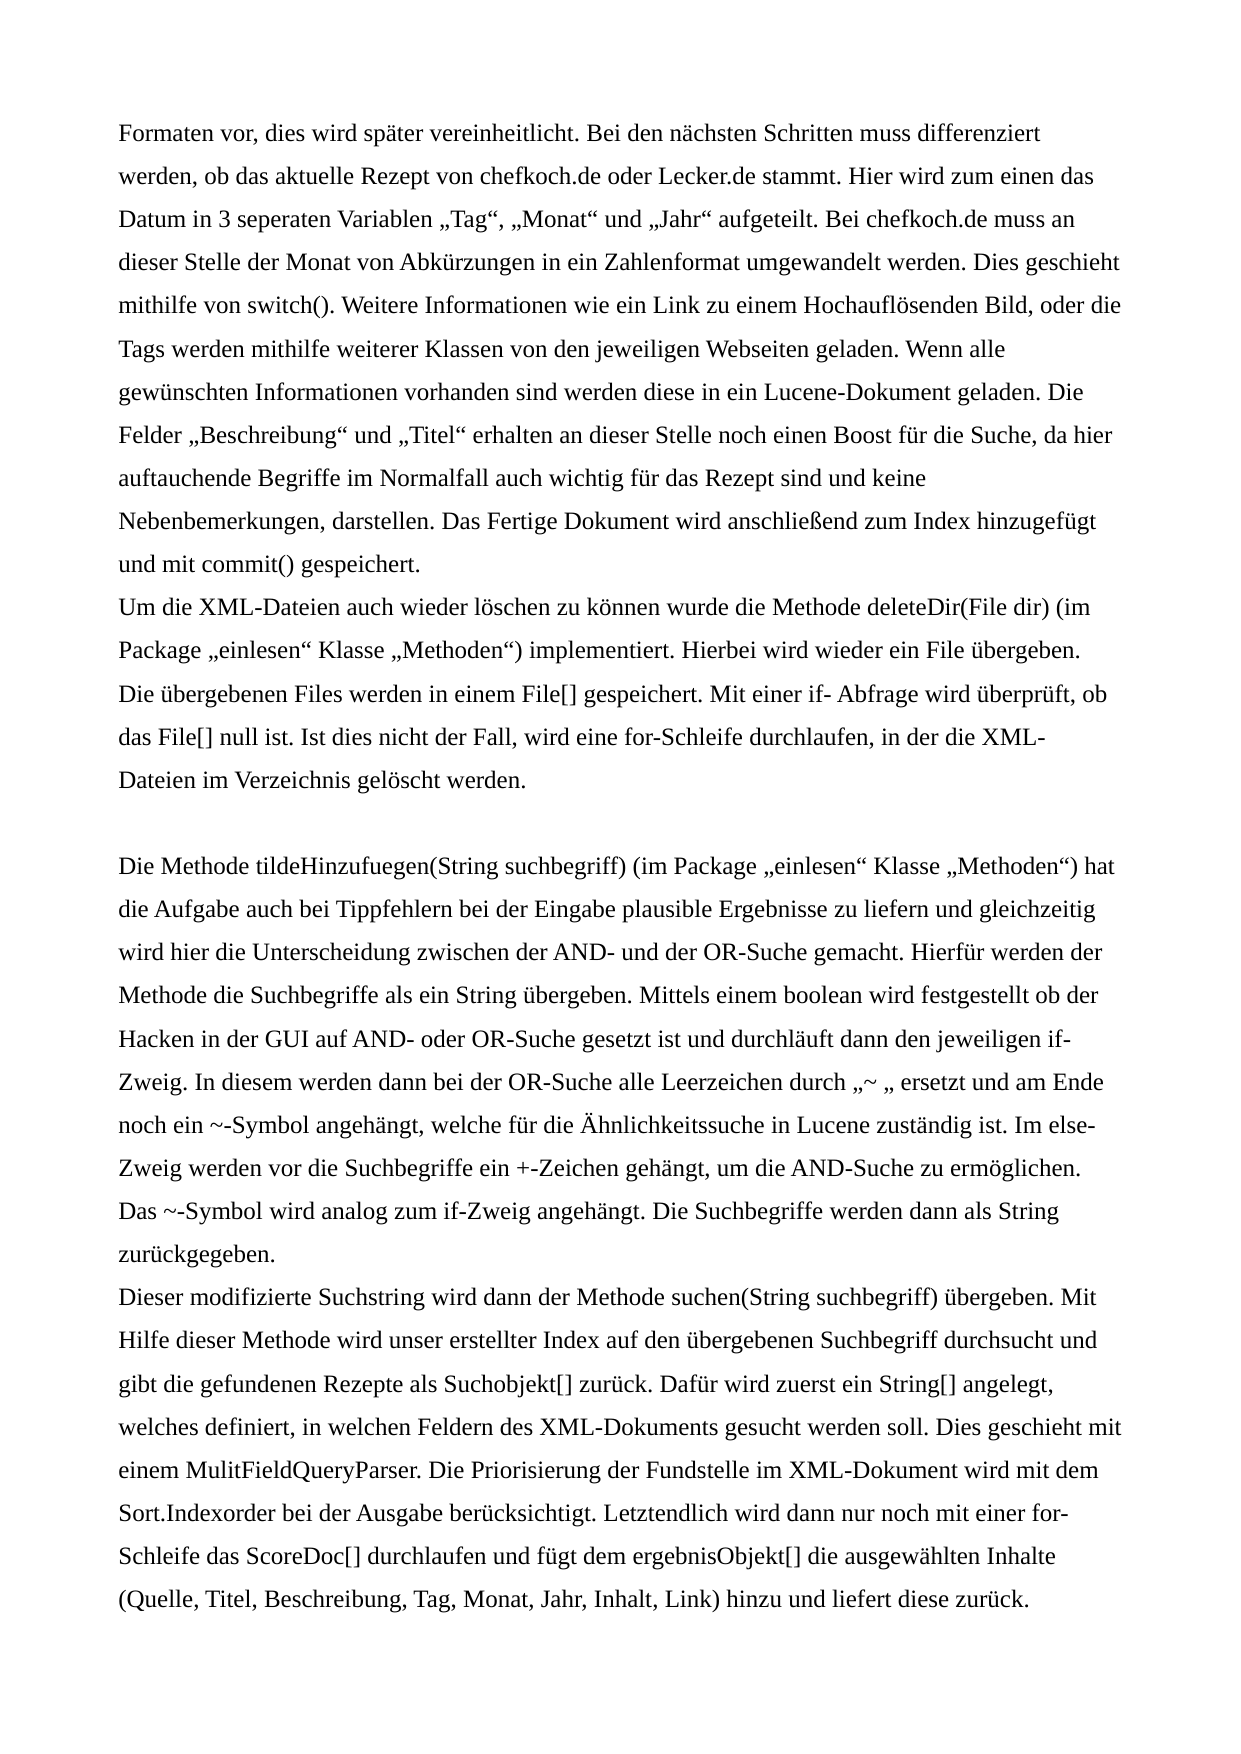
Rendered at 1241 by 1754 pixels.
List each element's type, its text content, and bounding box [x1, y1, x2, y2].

text Die Methode tildeHinzufuegen(String suchbegriff) (im Package „einlesen“ Klasse „Methoden“) hat die Aufgabe auch bei Tippfehlern bei der Eingabe plausible Ergebnisse zu liefern und gleichzeitig wird hier die Unterscheidung zwischen der AND- und der OR-Suche gemacht. Hierfür werden der Methode die Suchbegriffe als ein String übergeben. Mittels einem boolean wird festgestellt ob der Hacken in der GUI auf AND- oder OR-Suche gesetzt ist und durchläuft dann den jeweiligen if-Zweig. In diesem werden dann bei der OR-Suche alle Leerzeichen durch „~ „ ersetzt und am Ende noch ein ~-Symbol angehängt, welche für die Ähnlichkeitssuche in Lucene zuständig ist. Im else-Zweig werden vor die Suchbegriffe ein +-Zeichen gehängt, um die AND-Suche zu ermöglichen. Das ~-Symbol wird analog zum if-Zweig angehängt. Die Suchbegriffe werden dann als String zurückgegeben. [118, 851, 1122, 1268]
text Um die XML-Dateien auch wieder löschen zu können wurde die Methode deleteDir(File dir) (im Package „einlesen“ Klasse „Methoden“) implementiert. Hierbei wird wieder ein File übergeben. Die übergebenen Files werden in einem File[] gespeichert. Mit einer if- Abfrage wird überprüft, ob das File[] null ist. Ist dies nicht der Fall, wird eine for-Schleife durchlaufen, in der die XML-Dateien im Verzeichnis gelöscht werden. [118, 592, 1122, 794]
text Formaten vor, dies wird später vereinheitlicht. Bei den nächsten Schritten muss differenziert werden, ob das aktuelle Rezept von chefkoch.de oder Lecker.de stammt. Hier wird zum einen das Datum in 3 seperaten Variablen „Tag“, „Monat“ und „Jahr“ aufgeteilt. Bei chefkoch.de muss an dieser Stelle der Monat von Abkürzungen in ein Zahlenformat umgewandelt werden. Dies geschieht mithilfe von switch(). Weitere Informationen wie ein Link zu einem Hochauflösenden Bild, oder die Tags werden mithilfe weiterer Klassen von den jeweiligen Webseiten geladen. Wenn alle gewünschten Informationen vorhanden sind werden diese in ein Lucene-Dokument geladen. Die Felder „Beschreibung“ und „Titel“ erhalten an dieser Stelle noch einen Boost für die Suche, da hier auftauchende Begriffe im Normalfall auch wichtig für das Rezept sind und keine Nebenbemerkungen, darstellen. Das Fertige Dokument wird anschließend zum Index hinzugefügt und mit commit() gespeichert. [118, 118, 1122, 578]
text Dieser modifizierte Suchstring wird dann der Methode suchen(String suchbegriff) übergeben. Mit Hilfe dieser Methode wird unser erstellter Index auf den übergebenen Suchbegriff durchsucht und gibt die gefundenen Rezepte als Suchobjekt[] zurück. Dafür wird zuerst ein String[] angelegt, welches definiert, in welchen Feldern des XML-Dokuments gesucht werden soll. Dies geschieht mit einem MulitFieldQueryParser. Die Priorisierung der Fundstelle im XML-Dokument wird mit dem Sort.Indexorder bei der Ausgabe berücksichtigt. Letztendlich wird dann nur noch mit einer for-Schleife das ScoreDoc[] durchlaufen und fügt dem ergebnisObjekt[] die ausgewählten Inhalte (Quelle, Titel, Beschreibung, Tag, Monat, Jahr, Inhalt, Link) hinzu und liefert diese zurück. [118, 1282, 1122, 1613]
